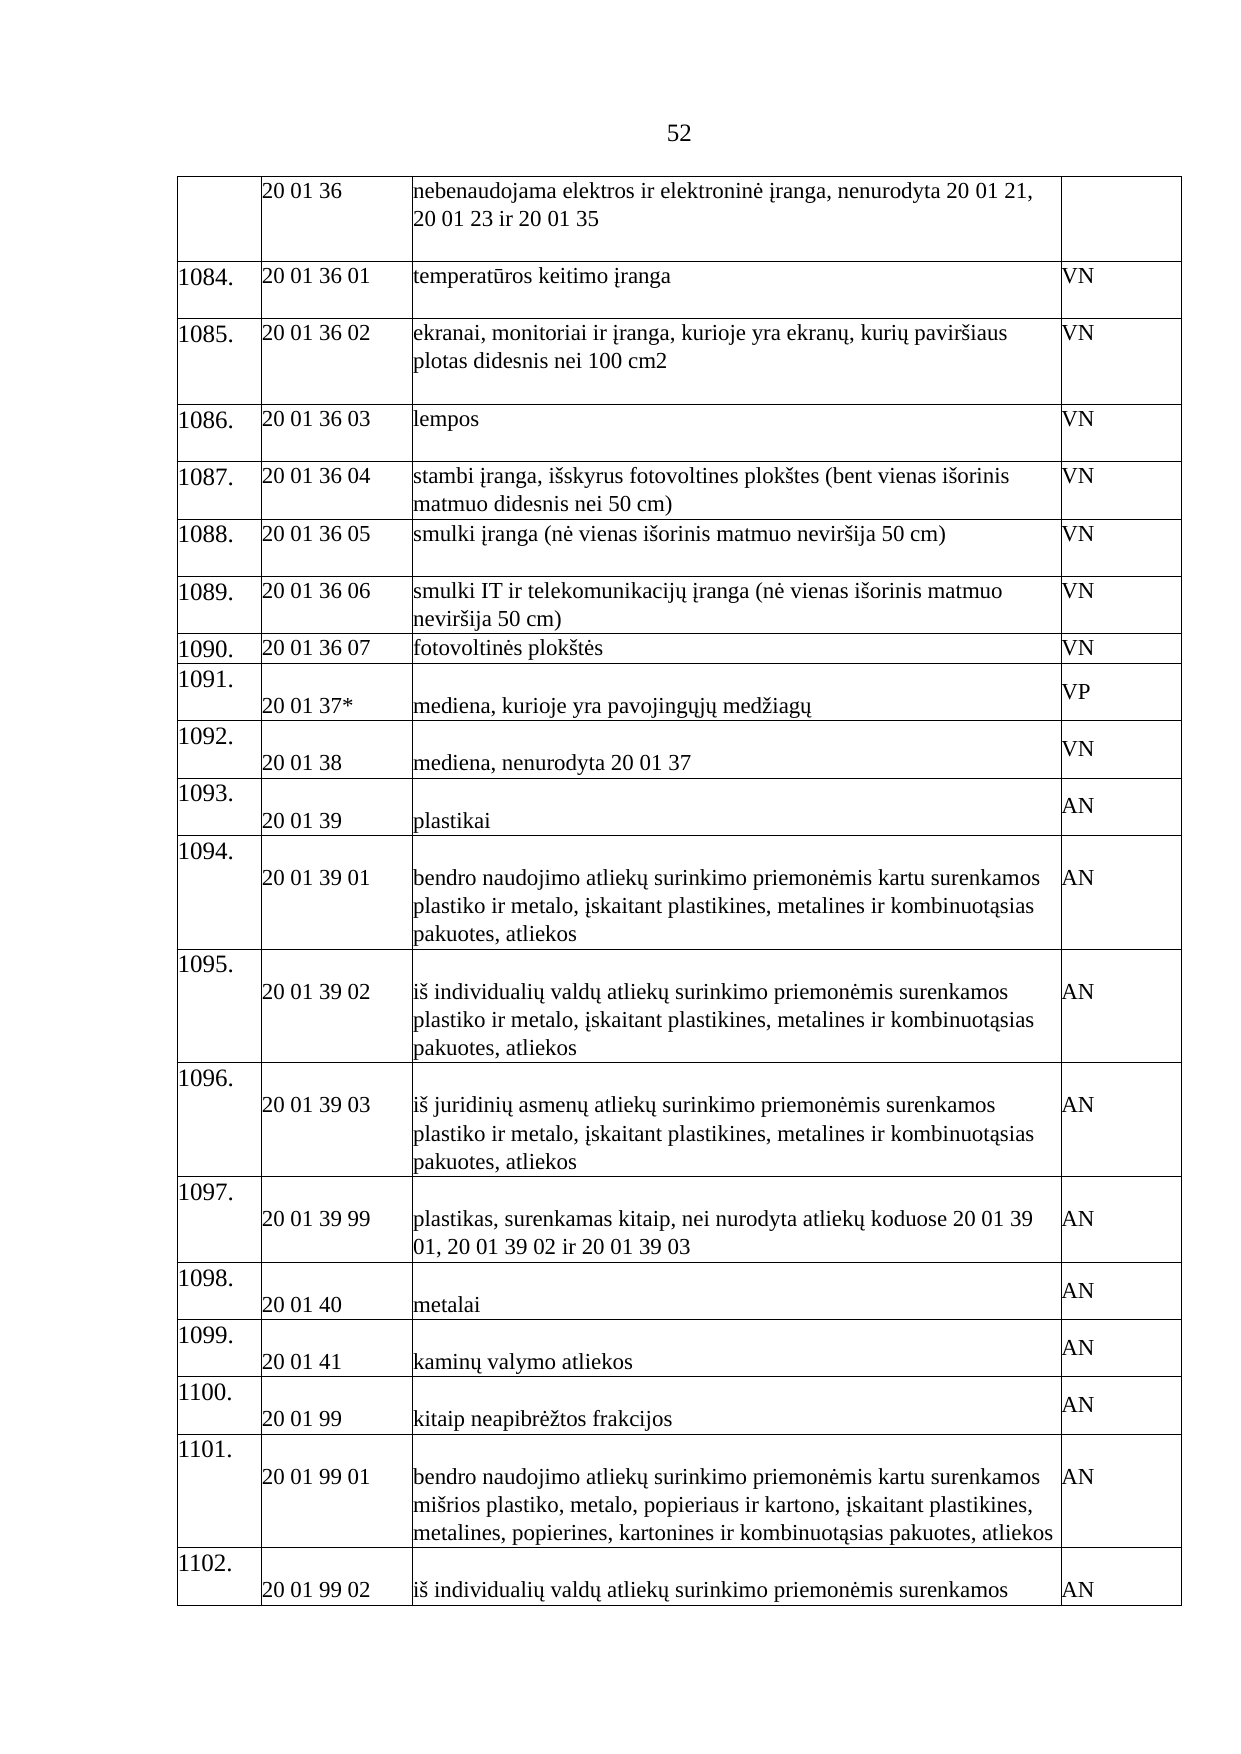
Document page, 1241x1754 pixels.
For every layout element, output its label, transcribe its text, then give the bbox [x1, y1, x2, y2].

table_cell kitaip neapibrėžtos frakcijos [413, 1377, 1061, 1433]
table_cell temperatūros keitimo įranga [413, 262, 1061, 318]
table_cell AN [1062, 950, 1181, 1062]
table_cell 1102. [178, 1548, 261, 1605]
table_cell smulki IT ir telekomunikacijų įranga (nė vienas išorinis matmuo neviršija 50 cm) [413, 577, 1061, 633]
table_cell 1098. [178, 1263, 261, 1319]
table_cell VN [1062, 405, 1181, 461]
table_cell [178, 177, 261, 261]
table_cell 20 01 41 [262, 1320, 412, 1376]
table_cell metalai [413, 1263, 1061, 1319]
table_cell 20 01 99 01 [262, 1435, 412, 1547]
table_cell VN [1062, 319, 1181, 404]
table_cell AN [1062, 1063, 1181, 1176]
table_cell 1096. [178, 1063, 261, 1176]
table_cell AN [1062, 1548, 1181, 1605]
table_cell AN [1062, 1177, 1181, 1262]
table_cell stambi įranga, išskyrus fotovoltines plokštes (bent vienas išorinis matmuo didesnis nei 50 cm) [413, 462, 1061, 518]
table_cell ekranai, monitoriai ir įranga, kurioje yra ekranų, kurių paviršiaus plotas didesnis nei 100 cm2 [413, 319, 1061, 404]
table_cell 1091. [178, 664, 261, 720]
table_cell 1087. [178, 462, 261, 518]
table_cell 20 01 40 [262, 1263, 412, 1319]
table_cell smulki įranga (nė vienas išorinis matmuo neviršija 50 cm) [413, 520, 1061, 576]
table_cell lempos [413, 405, 1061, 461]
table_cell VN [1062, 520, 1181, 576]
table_cell 20 01 36 07 [262, 634, 412, 663]
table_cell 20 01 37* [262, 664, 412, 720]
table_cell 1085. [178, 319, 261, 404]
table_cell 20 01 39 01 [262, 836, 412, 948]
table_cell bendro naudojimo atliekų surinkimo priemonėmis kartu surenkamos plastiko ir metalo, įskaitant plastikines, metalines ir kombinuotąsias pakuotes, atliekos [413, 836, 1061, 948]
table_cell 1090. [178, 634, 261, 663]
table_cell 1084. [178, 262, 261, 318]
table_cell 20 01 36 03 [262, 405, 412, 461]
table_cell 1094. [178, 836, 261, 948]
table_cell VN [1062, 721, 1181, 777]
table_cell 1100. [178, 1377, 261, 1433]
table_cell mediena, kurioje yra pavojingųjų medžiagų [413, 664, 1061, 720]
table_cell AN [1062, 779, 1181, 835]
table_cell 1093. [178, 779, 261, 835]
table_cell 1099. [178, 1320, 261, 1376]
table_cell 20 01 36 05 [262, 520, 412, 576]
table_cell fotovoltinės plokštės [413, 634, 1061, 663]
table_cell kaminų valymo atliekos [413, 1320, 1061, 1376]
table_cell 20 01 36 [262, 177, 412, 261]
table_cell AN [1062, 1435, 1181, 1547]
table_cell 20 01 39 02 [262, 950, 412, 1062]
table_cell 20 01 36 01 [262, 262, 412, 318]
table_cell AN [1062, 1320, 1181, 1376]
table_cell 20 01 36 06 [262, 577, 412, 633]
table_cell 1101. [178, 1435, 261, 1547]
table_cell plastikas, surenkamas kitaip, nei nurodyta atliekų koduose 20 01 39 01, 20 01 39 02 ir 20 01 39 03 [413, 1177, 1061, 1262]
table_cell 20 01 39 03 [262, 1063, 412, 1176]
table_cell 20 01 38 [262, 721, 412, 777]
table_cell 1095. [178, 950, 261, 1062]
table_cell iš individualių valdų atliekų surinkimo priemonėmis surenkamos plastiko ir metalo, įskaitant plastikines, metalines ir kombinuotąsias pakuotes, atliekos [413, 950, 1061, 1062]
table_cell 20 01 99 [262, 1377, 412, 1433]
table_cell iš individualių valdų atliekų surinkimo priemonėmis surenkamos [413, 1548, 1061, 1605]
table_cell 1088. [178, 520, 261, 576]
table_cell AN [1062, 1377, 1181, 1433]
table_cell 20 01 36 04 [262, 462, 412, 518]
table_cell AN [1062, 1263, 1181, 1319]
table_cell AN [1062, 836, 1181, 948]
table_cell VP [1062, 664, 1181, 720]
table_cell 20 01 39 99 [262, 1177, 412, 1262]
table_cell 20 01 36 02 [262, 319, 412, 404]
table_cell 1097. [178, 1177, 261, 1262]
table_cell 1086. [178, 405, 261, 461]
table_cell 20 01 99 02 [262, 1548, 412, 1605]
table_cell bendro naudojimo atliekų surinkimo priemonėmis kartu surenkamos mišrios plastiko, metalo, popieriaus ir kartono, įskaitant plastikines, metalines, popierines, kartonines ir kombinuotąsias pakuotes, atliekos [413, 1435, 1061, 1547]
table_cell VN [1062, 577, 1181, 633]
table_cell VN [1062, 262, 1181, 318]
table_cell 20 01 39 [262, 779, 412, 835]
table_cell iš juridinių asmenų atliekų surinkimo priemonėmis surenkamos plastiko ir metalo, įskaitant plastikines, metalines ir kombinuotąsias pakuotes, atliekos [413, 1063, 1061, 1176]
table_cell 1089. [178, 577, 261, 633]
table_cell VN [1062, 634, 1181, 663]
table_cell nebenaudojama elektros ir elektroninė įranga, nenurodyta 20 01 21, 20 01 23 ir 20 01 35 [413, 177, 1061, 261]
table_cell [1062, 177, 1181, 261]
table_cell 1092. [178, 721, 261, 777]
table_cell mediena, nenurodyta 20 01 37 [413, 721, 1061, 777]
table_cell VN [1062, 462, 1181, 518]
table_cell plastikai [413, 779, 1061, 835]
